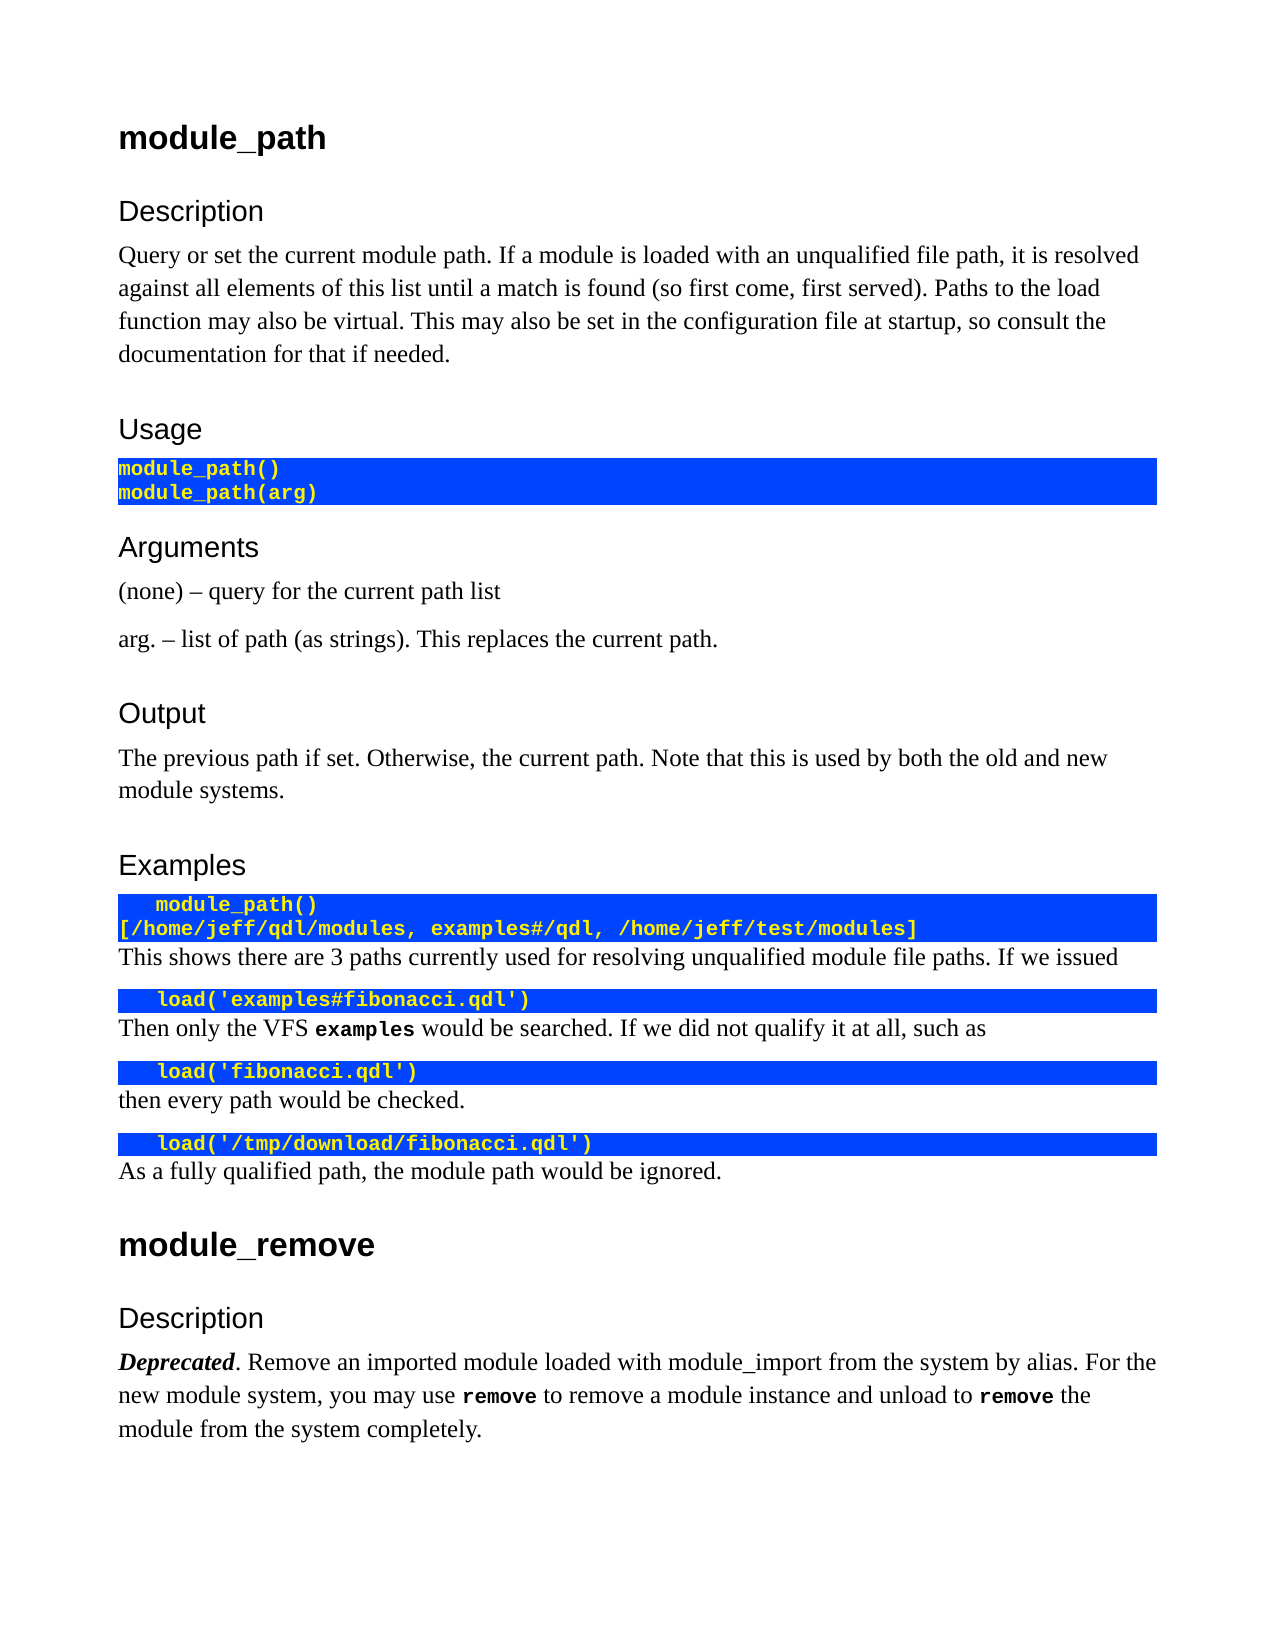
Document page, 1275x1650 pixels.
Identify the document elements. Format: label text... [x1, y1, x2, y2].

text Deprecated. Remove an imported module loaded with module_import from the system by alias. For the new module system, you may use remove to remove a module instance and unload to remove the module from the system completely. [118, 1347, 1157, 1442]
subtitle module_path [118, 118, 1157, 157]
text Query or set the current module path. If a module is loaded with an unqualified file path, it is resolved against all elements of this list until a match is found (so first come, first served). Paths to the load function may also be virtual. This may also be set in the configuration file at startup, so consult the documentation for that if needed. [118, 240, 1157, 368]
text This shows there are 3 paths currently used for resolving unqualified module file paths. If we issued [118, 942, 1157, 970]
text module_path() [118, 894, 1157, 918]
subtitle module_remove [118, 1225, 1157, 1263]
text The previous path if set. Otherwise, the current path. Note that this is used by both the old and new module systems. [118, 743, 1157, 804]
text (none) – query for the current path list [118, 576, 1157, 605]
subtitle Usage [118, 412, 1157, 446]
text [/home/jeff/qdl/modules, examples#/qdl, /home/jeff/test/modules] [118, 918, 1157, 942]
text As a fully qualified path, the module path would be ignored. [118, 1156, 1157, 1185]
text load('/tmp/download/fibonacci.qdl') [118, 1133, 1157, 1156]
subtitle Description [118, 194, 1157, 228]
subtitle Examples [118, 848, 1157, 882]
text arg. – list of path (as strings). This replaces the current path. [118, 624, 1157, 653]
text load('fibonacci.qdl') [118, 1061, 1157, 1085]
subtitle Arguments [118, 530, 1157, 564]
text module_path() [118, 458, 1157, 482]
subtitle Output [118, 697, 1157, 730]
text then every path would be checked. [118, 1085, 1157, 1114]
text load('examples#fibonacci.qdl') [118, 989, 1157, 1013]
subtitle Description [118, 1301, 1157, 1334]
text module_path(arg) [118, 482, 1157, 505]
text Then only the VFS examples would be searched. If we did not qualify it at all, such as [118, 1013, 1157, 1042]
